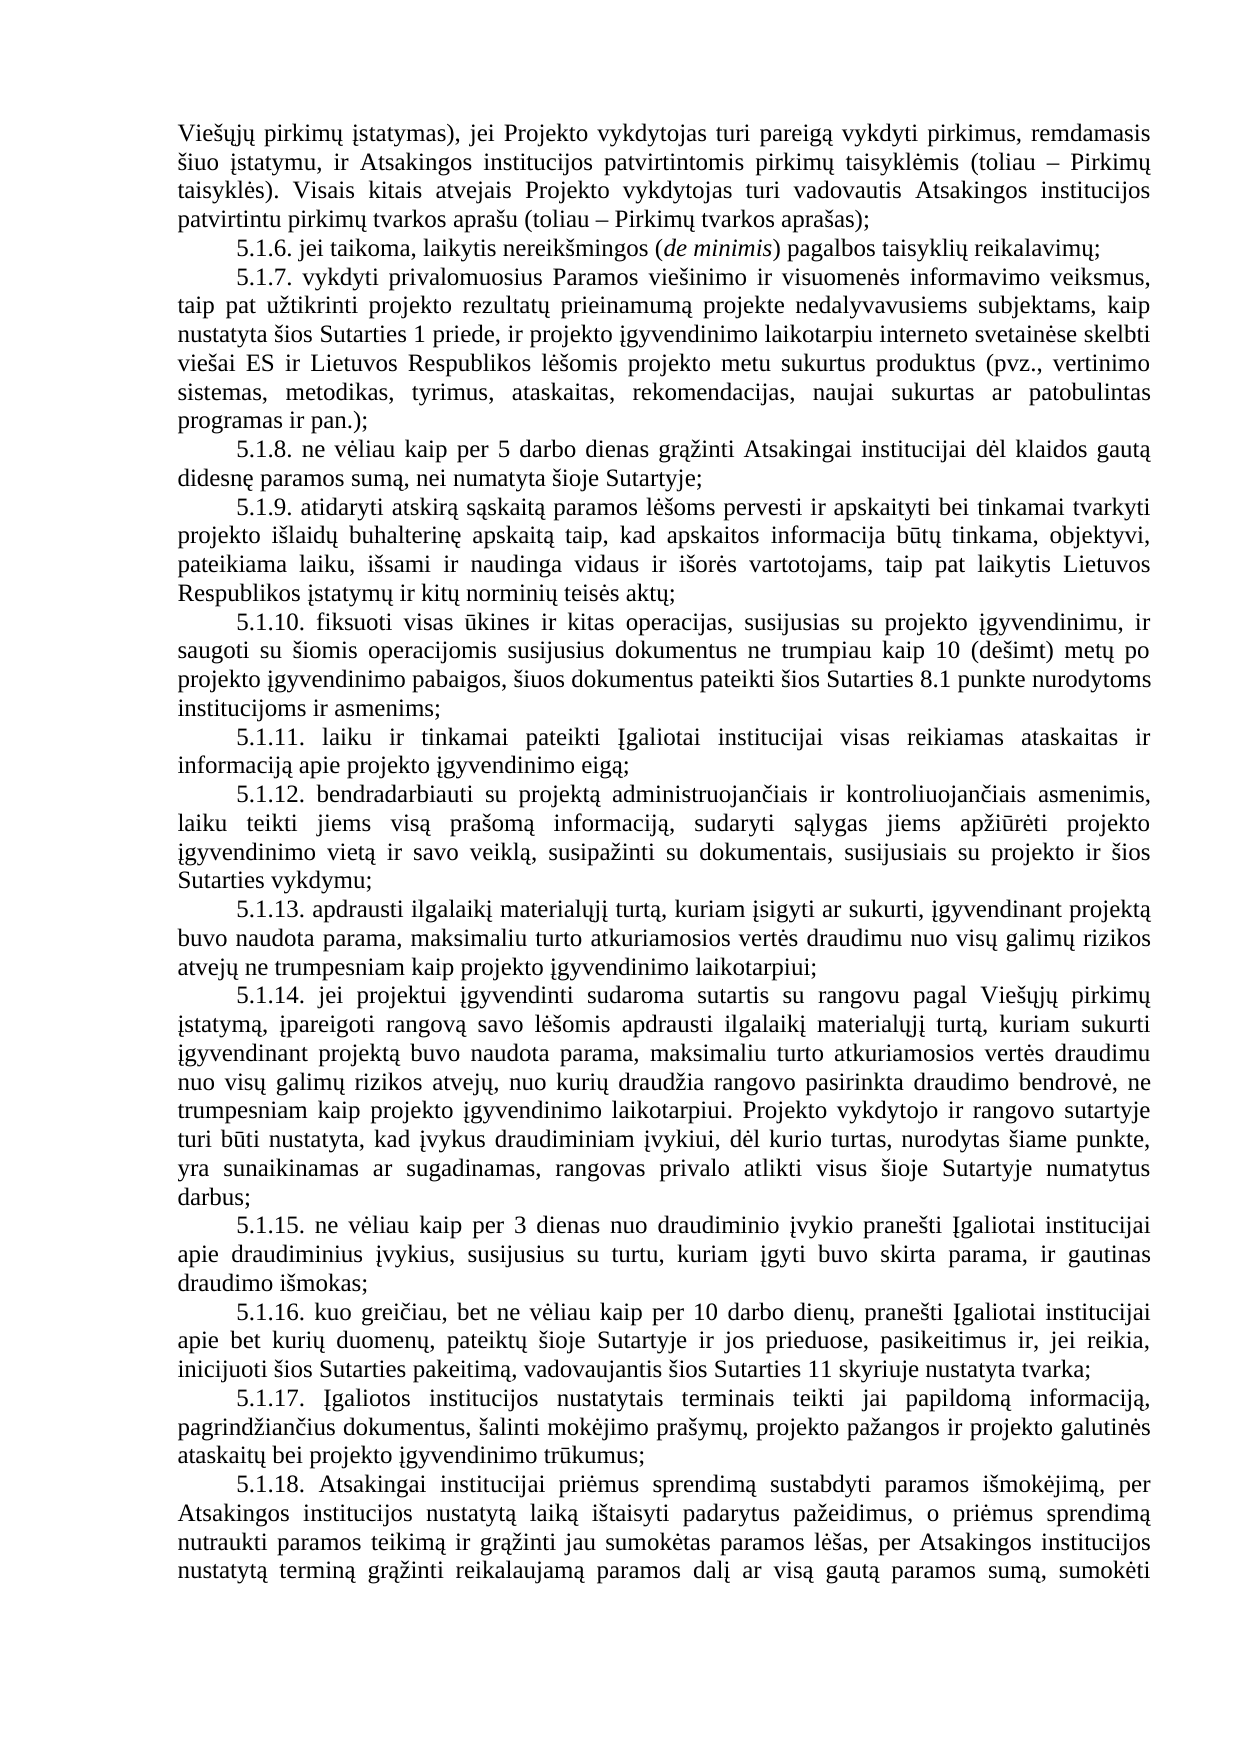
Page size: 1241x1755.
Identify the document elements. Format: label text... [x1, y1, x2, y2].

text 5.1.8. ne vėliau kaip per 5 darbo dienas grąžinti Atsakingai institucijai dėl klaidos gautą didesnę paramos sumą, nei numatyta šioje Sutartyje; [177, 434, 1152, 492]
text 5.1.10. fiksuoti visas ūkines ir kitas operacijas, susijusias su projekto įgyvendinimu, ir saugoti su šiomis operacijomis susijusius dokumentus ne trumpiau kaip 10 (dešimt) metų po projekto įgyvendinimo pabaigos, šiuos dokumentus pateikti šios Sutarties 8.1 punkte nurodytoms institucijoms ir asmenims; [177, 607, 1152, 722]
text 5.1.18. Atsakingai institucijai priėmus sprendimą sustabdyti paramos išmokėjimą, per Atsakingos institucijos nustatytą laiką ištaisyti padarytus pažeidimus, o priėmus sprendimą nutraukti paramos teikimą ir grąžinti jau sumokėtas paramos lėšas, per Atsakingos institucijos nustatytą terminą grąžinti reikalaujamą paramos dalį ar visą gautą paramos sumą, sumokėti [177, 1469, 1152, 1584]
text 5.1.16. kuo greičiau, bet ne vėliau kaip per 10 darbo dienų, pranešti Įgaliotai institucijai apie bet kurių duomenų, pateiktų šioje Sutartyje ir jos prieduose, pasikeitimus ir, jei reikia, inicijuoti šios Sutarties pakeitimą, vadovaujantis šios Sutarties 11 skyriuje nustatyta tvarka; [177, 1297, 1152, 1383]
text 5.1.6. jei taikoma, laikytis nereikšmingos (de minimis) pagalbos taisyklių reikalavimų; [177, 233, 1152, 262]
text 5.1.7. vykdyti privalomuosius Paramos viešinimo ir visuomenės informavimo veiksmus, taip pat užtikrinti projekto rezultatų prieinamumą projekte nedalyvavusiems subjektams, kaip nustatyta šios Sutarties 1 priede, ir projekto įgyvendinimo laikotarpiu interneto svetainėse skelbti viešai ES ir Lietuvos Respublikos lėšomis projekto metu sukurtus produktus (pvz., vertinimo sistemas, metodikas, tyrimus, ataskaitas, rekomendacijas, naujai sukurtas ar patobulintas programas ir pan.); [177, 262, 1152, 434]
text 5.1.17. Įgaliotos institucijos nustatytais terminais teikti jai papildomą informaciją, pagrindžiančius dokumentus, šalinti mokėjimo prašymų, projekto pažangos ir projekto galutinės ataskaitų bei projekto įgyvendinimo trūkumus; [177, 1383, 1152, 1469]
text 5.1.11. laiku ir tinkamai pateikti Įgaliotai institucijai visas reikiamas ataskaitas ir informaciją apie projekto įgyvendinimo eigą; [177, 722, 1152, 779]
text Viešųjų pirkimų įstatymas), jei Projekto vykdytojas turi pareigą vykdyti pirkimus, remdamasis šiuo įstatymu, ir Atsakingos institucijos patvirtintomis pirkimų taisyklėmis (toliau – Pirkimų taisyklės). Visais kitais atvejais Projekto vykdytojas turi vadovautis Atsakingos institucijos patvirtintu pirkimų tvarkos aprašu (toliau – Pirkimų tvarkos aprašas); [177, 118, 1152, 233]
text 5.1.15. ne vėliau kaip per 3 dienas nuo draudiminio įvykio pranešti Įgaliotai institucijai apie draudiminius įvykius, susijusius su turtu, kuriam įgyti buvo skirta parama, ir gautinas draudimo išmokas; [177, 1211, 1152, 1297]
text 5.1.12. bendradarbiauti su projektą administruojančiais ir kontroliuojančiais asmenimis, laiku teikti jiems visą prašomą informaciją, sudaryti sąlygas jiems apžiūrėti projekto įgyvendinimo vietą ir savo veiklą, susipažinti su dokumentais, susijusiais su projekto ir šios Sutarties vykdymu; [177, 779, 1152, 894]
text 5.1.9. atidaryti atskirą sąskaitą paramos lėšoms pervesti ir apskaityti bei tinkamai tvarkyti projekto išlaidų buhalterinę apskaitą taip, kad apskaitos informacija būtų tinkama, objektyvi, pateikiama laiku, išsami ir naudinga vidaus ir išorės vartotojams, taip pat laikytis Lietuvos Respublikos įstatymų ir kitų norminių teisės aktų; [177, 492, 1152, 607]
text 5.1.14. jei projektui įgyvendinti sudaroma sutartis su rangovu pagal Viešųjų pirkimų įstatymą, įpareigoti rangovą savo lėšomis apdrausti ilgalaikį materialųjį turtą, kuriam sukurti įgyvendinant projektą buvo naudota parama, maksimaliu turto atkuriamosios vertės draudimu nuo visų galimų rizikos atvejų, nuo kurių draudžia rangovo pasirinkta draudimo bendrovė, ne trumpesniam kaip projekto įgyvendinimo laikotarpiui. Projekto vykdytojo ir rangovo sutartyje turi būti nustatyta, kad įvykus draudiminiam įvykiui, dėl kurio turtas, nurodytas šiame punkte, yra sunaikinamas ar sugadinamas, rangovas privalo atlikti visus šioje Sutartyje numatytus darbus; [177, 981, 1152, 1211]
text 5.1.13. apdrausti ilgalaikį materialųjį turtą, kuriam įsigyti ar sukurti, įgyvendinant projektą buvo naudota parama, maksimaliu turto atkuriamosios vertės draudimu nuo visų galimų rizikos atvejų ne trumpesniam kaip projekto įgyvendinimo laikotarpiui; [177, 894, 1152, 981]
